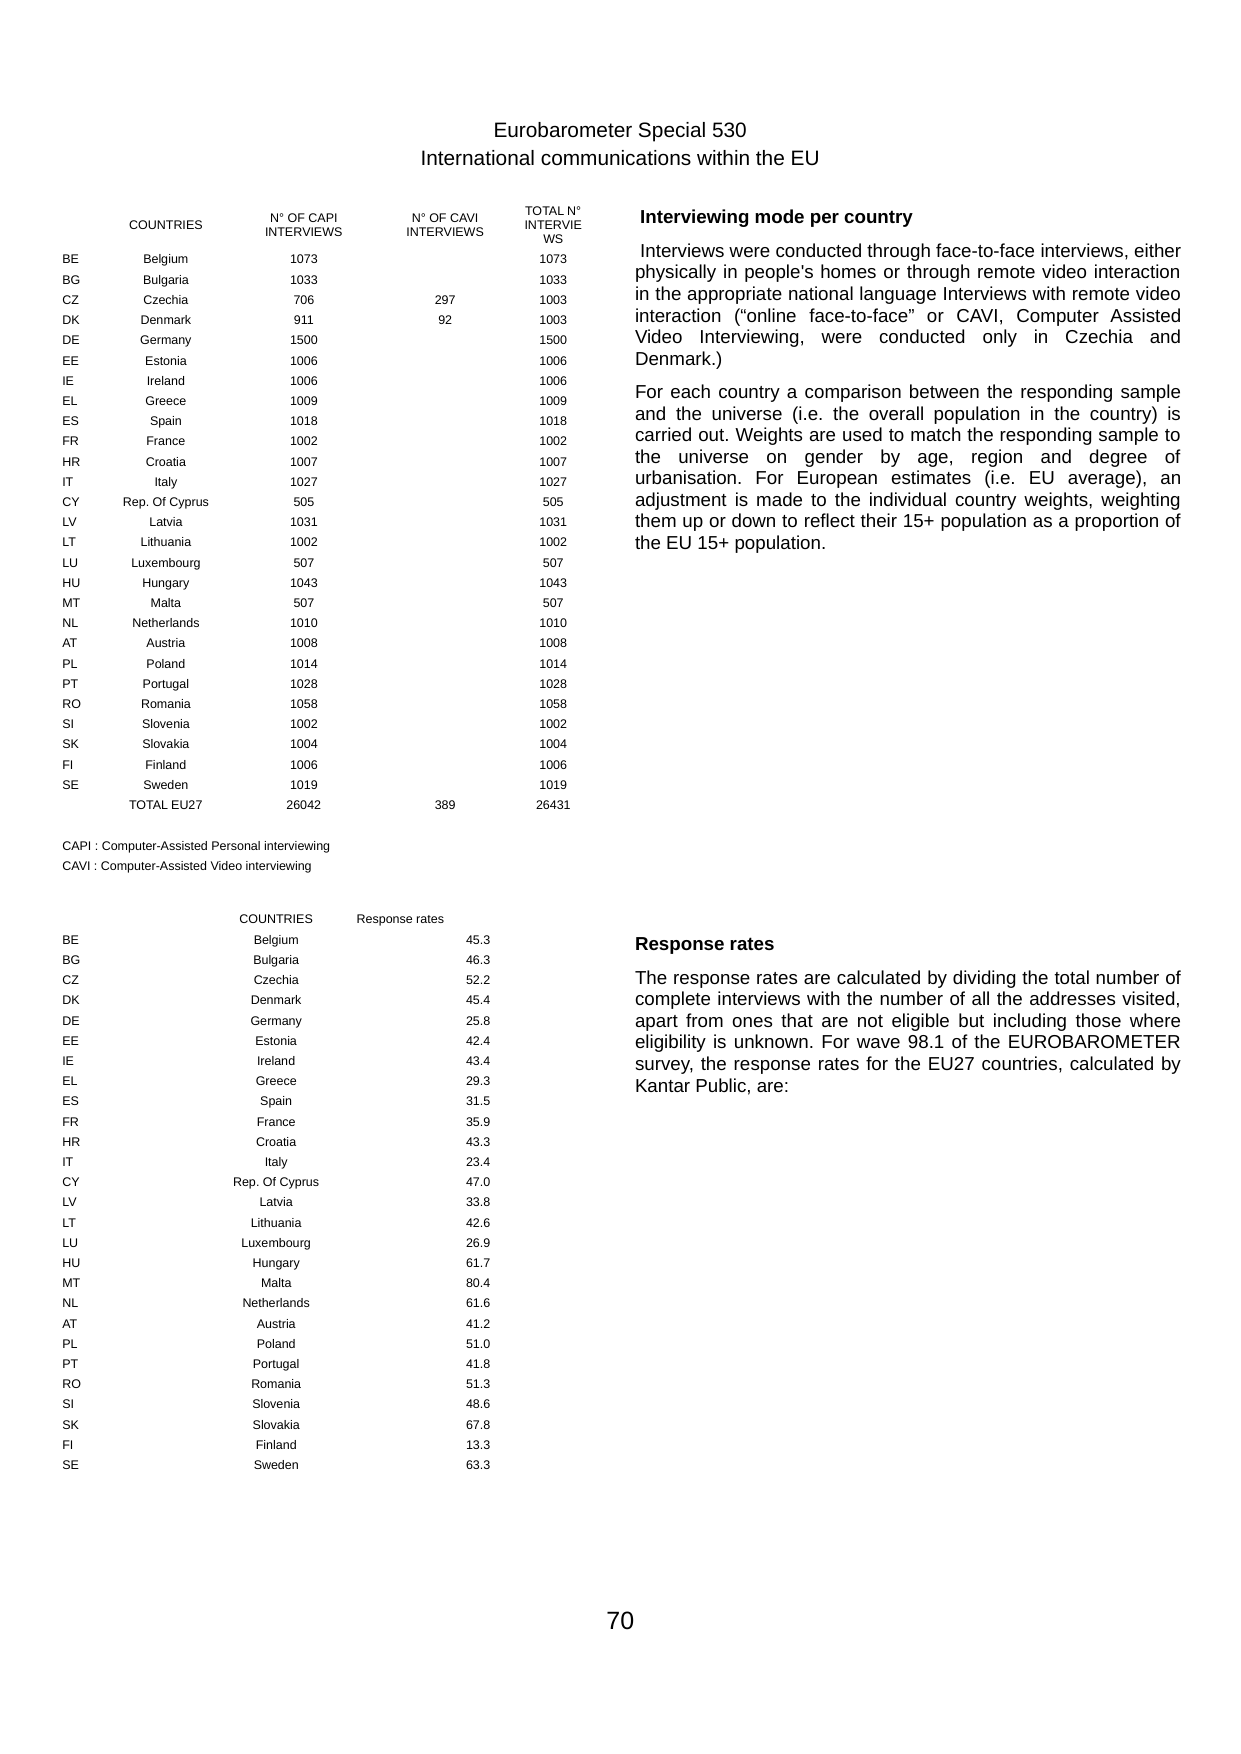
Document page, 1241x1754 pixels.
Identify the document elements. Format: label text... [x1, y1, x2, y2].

table_cell LU [59, 553, 98, 573]
table_cell Poland [199, 1334, 353, 1354]
table_cell 61,7 [354, 1253, 493, 1273]
table_cell Croatia [199, 1131, 353, 1152]
table_cell TOTAL EU27 [99, 795, 233, 815]
table_cell Ireland [99, 371, 233, 391]
table_cell [374, 472, 516, 492]
table_header COUNTRIES [199, 909, 353, 929]
table_cell Austria [99, 633, 233, 653]
table_cell [374, 815, 516, 835]
table_cell 1010 [233, 613, 374, 633]
table_cell 1028 [516, 674, 591, 694]
table_cell 80,4 [354, 1273, 493, 1293]
table_cell 29,3 [354, 1071, 493, 1091]
table_cell Slovenia [99, 714, 233, 734]
table_cell [374, 350, 516, 371]
table_cell France [199, 1111, 353, 1131]
table_cell SK [59, 1414, 198, 1434]
table_cell Luxembourg [199, 1233, 353, 1253]
table_cell MT [59, 593, 98, 613]
table_cell Latvia [99, 512, 233, 532]
table_cell 26431 [516, 795, 591, 815]
table_cell Slovenia [199, 1394, 353, 1414]
table_cell 1006 [233, 371, 374, 391]
table_cell [374, 330, 516, 350]
table_cell 1033 [516, 270, 591, 290]
table_cell [59, 815, 98, 835]
table_cell 13,3 [354, 1435, 493, 1455]
table_cell 1006 [233, 755, 374, 775]
table_cell 1004 [233, 734, 374, 754]
table_cell [374, 714, 516, 734]
table_cell 1058 [233, 694, 374, 714]
table_cell Luxembourg [99, 553, 233, 573]
table_cell 1031 [516, 512, 591, 532]
table_cell Greece [99, 391, 233, 411]
table_cell 33,8 [354, 1192, 493, 1212]
table_cell Germany [199, 1010, 353, 1030]
table_cell 507 [233, 553, 374, 573]
table_cell [374, 532, 516, 552]
text Interviews were conducted through face-to-face interviews, either physically in people's homes or through remote video interaction in the appropriate national language Interviews with remote video interaction (“online face-to-face” or CAVI, Computer Assisted Video Interviewing, were conducted only in Czechia and Denmark.) [635, 240, 1181, 369]
table_cell [374, 775, 516, 795]
text Interviewing mode per country [635, 206, 1181, 228]
table_cell Bulgaria [199, 950, 353, 970]
table_cell 23,4 [354, 1152, 493, 1172]
table_cell Denmark [99, 310, 233, 330]
table_cell 1031 [233, 512, 374, 532]
table_cell [374, 553, 516, 573]
table_cell FR [59, 1111, 198, 1131]
table_cell Hungary [99, 573, 233, 593]
table_cell 48,6 [354, 1394, 493, 1414]
text For each country a comparison between the responding sample and the universe (i.e. the overall population in the country) is carried out. Weights are used to match the responding sample to the universe on gender by age, region and degree of urbanisation. For European estimates (i.e. EU average), an adjustment is made to the individual country weights, weighting them up or down to reflect their 15+ population as a proportion of the EU 15+ population. [635, 381, 1181, 553]
table_cell 1006 [516, 755, 591, 775]
table_cell [516, 815, 591, 835]
table_cell 1007 [233, 451, 374, 472]
table_cell LU [59, 1233, 198, 1253]
table_cell Sweden [99, 775, 233, 795]
table_cell EE [59, 1030, 198, 1051]
table_cell 67,8 [354, 1414, 493, 1434]
table_cell Ireland [199, 1051, 353, 1071]
text The response rates are calculated by dividing the total number of complete interviews with the number of all the addresses visited, apart from ones that are not eligible but including those where eligibility is unknown. For wave 98.1 of the EUROBAROMETER survey, the response rates for the EU27 countries, calculated by Kantar Public, are: [635, 967, 1181, 1096]
table_cell [374, 451, 516, 472]
table_cell [374, 734, 516, 754]
table_cell HR [59, 451, 98, 472]
table_cell 505 [233, 492, 374, 512]
table_cell Romania [99, 694, 233, 714]
table_cell Czechia [199, 970, 353, 990]
table_cell 1004 [516, 734, 591, 754]
table_cell 45,4 [354, 990, 493, 1010]
table_cell [374, 573, 516, 593]
table_cell Latvia [199, 1192, 353, 1212]
table_cell 35,9 [354, 1111, 493, 1131]
table_cell [59, 795, 98, 815]
table_cell [233, 815, 374, 835]
table_cell Spain [99, 411, 233, 431]
table_cell CAPI : Computer-Assisted Personal interviewing [59, 835, 591, 856]
table_cell IE [59, 371, 98, 391]
table_cell DK [59, 310, 98, 330]
table_cell 43,3 [354, 1131, 493, 1152]
table_cell Lithuania [199, 1212, 353, 1232]
table_cell Spain [199, 1091, 353, 1111]
table_cell 507 [233, 593, 374, 613]
table_cell 1027 [516, 472, 591, 492]
table_cell [374, 633, 516, 653]
table_cell 42,6 [354, 1212, 493, 1232]
table_cell Hungary [199, 1253, 353, 1273]
table_cell ES [59, 411, 98, 431]
table_cell 51,3 [354, 1374, 493, 1394]
table_cell Poland [99, 654, 233, 674]
table_cell 51,0 [354, 1334, 493, 1354]
table_cell 26042 [233, 795, 374, 815]
table_cell 61,6 [354, 1293, 493, 1313]
table_cell Finland [199, 1435, 353, 1455]
table_cell CAVI : Computer-Assisted Video interviewing [59, 856, 591, 876]
table_cell DE [59, 1010, 198, 1030]
table_cell MT [59, 1273, 198, 1293]
table_cell BE [59, 929, 198, 949]
table_cell 1019 [233, 775, 374, 795]
table_cell 507 [516, 593, 591, 613]
table_cell 1006 [233, 350, 374, 371]
table_cell Austria [199, 1313, 353, 1333]
table_cell AT [59, 1313, 198, 1333]
table_cell [99, 815, 233, 835]
table_cell 1033 [233, 270, 374, 290]
table_cell Italy [199, 1152, 353, 1172]
table_cell 507 [516, 553, 591, 573]
table_cell 1006 [516, 371, 591, 391]
table_cell 1073 [233, 249, 374, 269]
table_cell 706 [233, 290, 374, 310]
table_cell HR [59, 1131, 198, 1152]
table_cell 1007 [516, 451, 591, 472]
table_cell 1002 [233, 714, 374, 734]
table_cell IT [59, 1152, 198, 1172]
table_cell AT [59, 633, 98, 653]
table_cell 1003 [516, 290, 591, 310]
table_cell RO [59, 1374, 198, 1394]
table_cell 1028 [233, 674, 374, 694]
table_cell LV [59, 512, 98, 532]
table_cell 1010 [516, 613, 591, 633]
text Response rates [635, 933, 1181, 955]
table_cell Italy [99, 472, 233, 492]
table_cell 1008 [233, 633, 374, 653]
table_header TOTAL N° INTERVIEWS [516, 200, 591, 249]
table_cell PT [59, 1354, 198, 1374]
table_cell SI [59, 1394, 198, 1414]
table_cell PL [59, 1334, 198, 1354]
table_cell HU [59, 573, 98, 593]
table_cell Estonia [99, 350, 233, 371]
table_cell 1014 [233, 654, 374, 674]
table_header N° OF CAVI INTERVIEWS [374, 200, 516, 249]
table_cell 1043 [516, 573, 591, 593]
table_cell Greece [199, 1071, 353, 1091]
table_cell 45,3 [354, 929, 493, 949]
table_cell Netherlands [199, 1293, 353, 1313]
table_cell 1014 [516, 654, 591, 674]
table_cell BG [59, 950, 198, 970]
table_cell Sweden [199, 1455, 353, 1475]
table_cell 1019 [516, 775, 591, 795]
table_cell 1500 [516, 330, 591, 350]
table_cell [374, 755, 516, 775]
table_cell Germany [99, 330, 233, 350]
table_cell NL [59, 613, 98, 633]
table_cell RO [59, 694, 98, 714]
table_cell [374, 593, 516, 613]
table_cell 63,3 [354, 1455, 493, 1475]
table_cell [374, 694, 516, 714]
table_cell 41,2 [354, 1313, 493, 1333]
table_cell LV [59, 1192, 198, 1212]
table_header [59, 200, 98, 249]
table_cell 1018 [516, 411, 591, 431]
table_cell DE [59, 330, 98, 350]
table_cell Denmark [199, 990, 353, 1010]
table_cell LT [59, 532, 98, 552]
table_cell 1008 [516, 633, 591, 653]
table_cell CY [59, 1172, 198, 1192]
table_cell 1002 [516, 431, 591, 451]
table_cell 1027 [233, 472, 374, 492]
table_cell [374, 512, 516, 532]
table_cell 52,2 [354, 970, 493, 990]
table_cell NL [59, 1293, 198, 1313]
table_header COUNTRIES [99, 200, 233, 249]
table_cell Croatia [99, 451, 233, 472]
table_cell EE [59, 350, 98, 371]
table_cell Malta [199, 1273, 353, 1293]
table_cell BE [59, 249, 98, 269]
table_cell SK [59, 734, 98, 754]
table_cell 92 [374, 310, 516, 330]
table_cell IT [59, 472, 98, 492]
table_cell 26,9 [354, 1233, 493, 1253]
table_cell 1058 [516, 694, 591, 714]
table_cell BG [59, 270, 98, 290]
table_cell France [99, 431, 233, 451]
table_cell Malta [99, 593, 233, 613]
table_cell 31,5 [354, 1091, 493, 1111]
table_cell 1003 [516, 310, 591, 330]
table_cell 1043 [233, 573, 374, 593]
table_cell [374, 431, 516, 451]
table_header N° OF CAPI INTERVIEWS [233, 200, 374, 249]
table_cell FI [59, 755, 98, 775]
table_cell 42,4 [354, 1030, 493, 1051]
table_cell FI [59, 1435, 198, 1455]
table_cell [374, 674, 516, 694]
table_cell Estonia [199, 1030, 353, 1051]
table_cell Netherlands [99, 613, 233, 633]
table_cell Slovakia [199, 1414, 353, 1434]
table_cell EL [59, 391, 98, 411]
table_cell Lithuania [99, 532, 233, 552]
table_cell 911 [233, 310, 374, 330]
table_cell 47,0 [354, 1172, 493, 1192]
table_cell Finland [99, 755, 233, 775]
table_cell [374, 411, 516, 431]
table_cell 1009 [516, 391, 591, 411]
table_cell 1002 [516, 532, 591, 552]
table_cell 46,3 [354, 950, 493, 970]
table_cell CZ [59, 290, 98, 310]
table_cell Romania [199, 1374, 353, 1394]
table_cell Portugal [99, 674, 233, 694]
table_cell 41,8 [354, 1354, 493, 1374]
table_cell Rep. Of Cyprus [199, 1172, 353, 1192]
table_cell PL [59, 654, 98, 674]
table_cell SE [59, 775, 98, 795]
table_cell 505 [516, 492, 591, 512]
table_header Response rates [354, 909, 493, 929]
table_cell 43,4 [354, 1051, 493, 1071]
table_cell FR [59, 431, 98, 451]
table_cell [374, 613, 516, 633]
table_cell CZ [59, 970, 198, 990]
table_cell Slovakia [99, 734, 233, 754]
table_cell DK [59, 990, 198, 1010]
table_cell 1073 [516, 249, 591, 269]
table_cell [374, 654, 516, 674]
table_cell 1002 [233, 431, 374, 451]
table_cell SE [59, 1455, 198, 1475]
table_cell Belgium [199, 929, 353, 949]
table_cell CY [59, 492, 98, 512]
table_cell 1002 [516, 714, 591, 734]
table_cell SI [59, 714, 98, 734]
table_cell 1002 [233, 532, 374, 552]
table_cell PT [59, 674, 98, 694]
table_cell [374, 492, 516, 512]
table_cell 389 [374, 795, 516, 815]
table_cell 25,8 [354, 1010, 493, 1030]
table_cell 1500 [233, 330, 374, 350]
table_cell 1006 [516, 350, 591, 371]
table_cell [374, 391, 516, 411]
table_cell Bulgaria [99, 270, 233, 290]
table_cell 297 [374, 290, 516, 310]
table_cell Belgium [99, 249, 233, 269]
table_cell EL [59, 1071, 198, 1091]
table_cell Czechia [99, 290, 233, 310]
table_cell ES [59, 1091, 198, 1111]
table_cell 1009 [233, 391, 374, 411]
table_cell Portugal [199, 1354, 353, 1374]
table_cell HU [59, 1253, 198, 1273]
table_cell [374, 270, 516, 290]
table_cell Rep. Of Cyprus [99, 492, 233, 512]
table_cell LT [59, 1212, 198, 1232]
table_cell [374, 249, 516, 269]
table_header [59, 909, 198, 929]
table_cell IE [59, 1051, 198, 1071]
table_cell [374, 371, 516, 391]
table_cell 1018 [233, 411, 374, 431]
